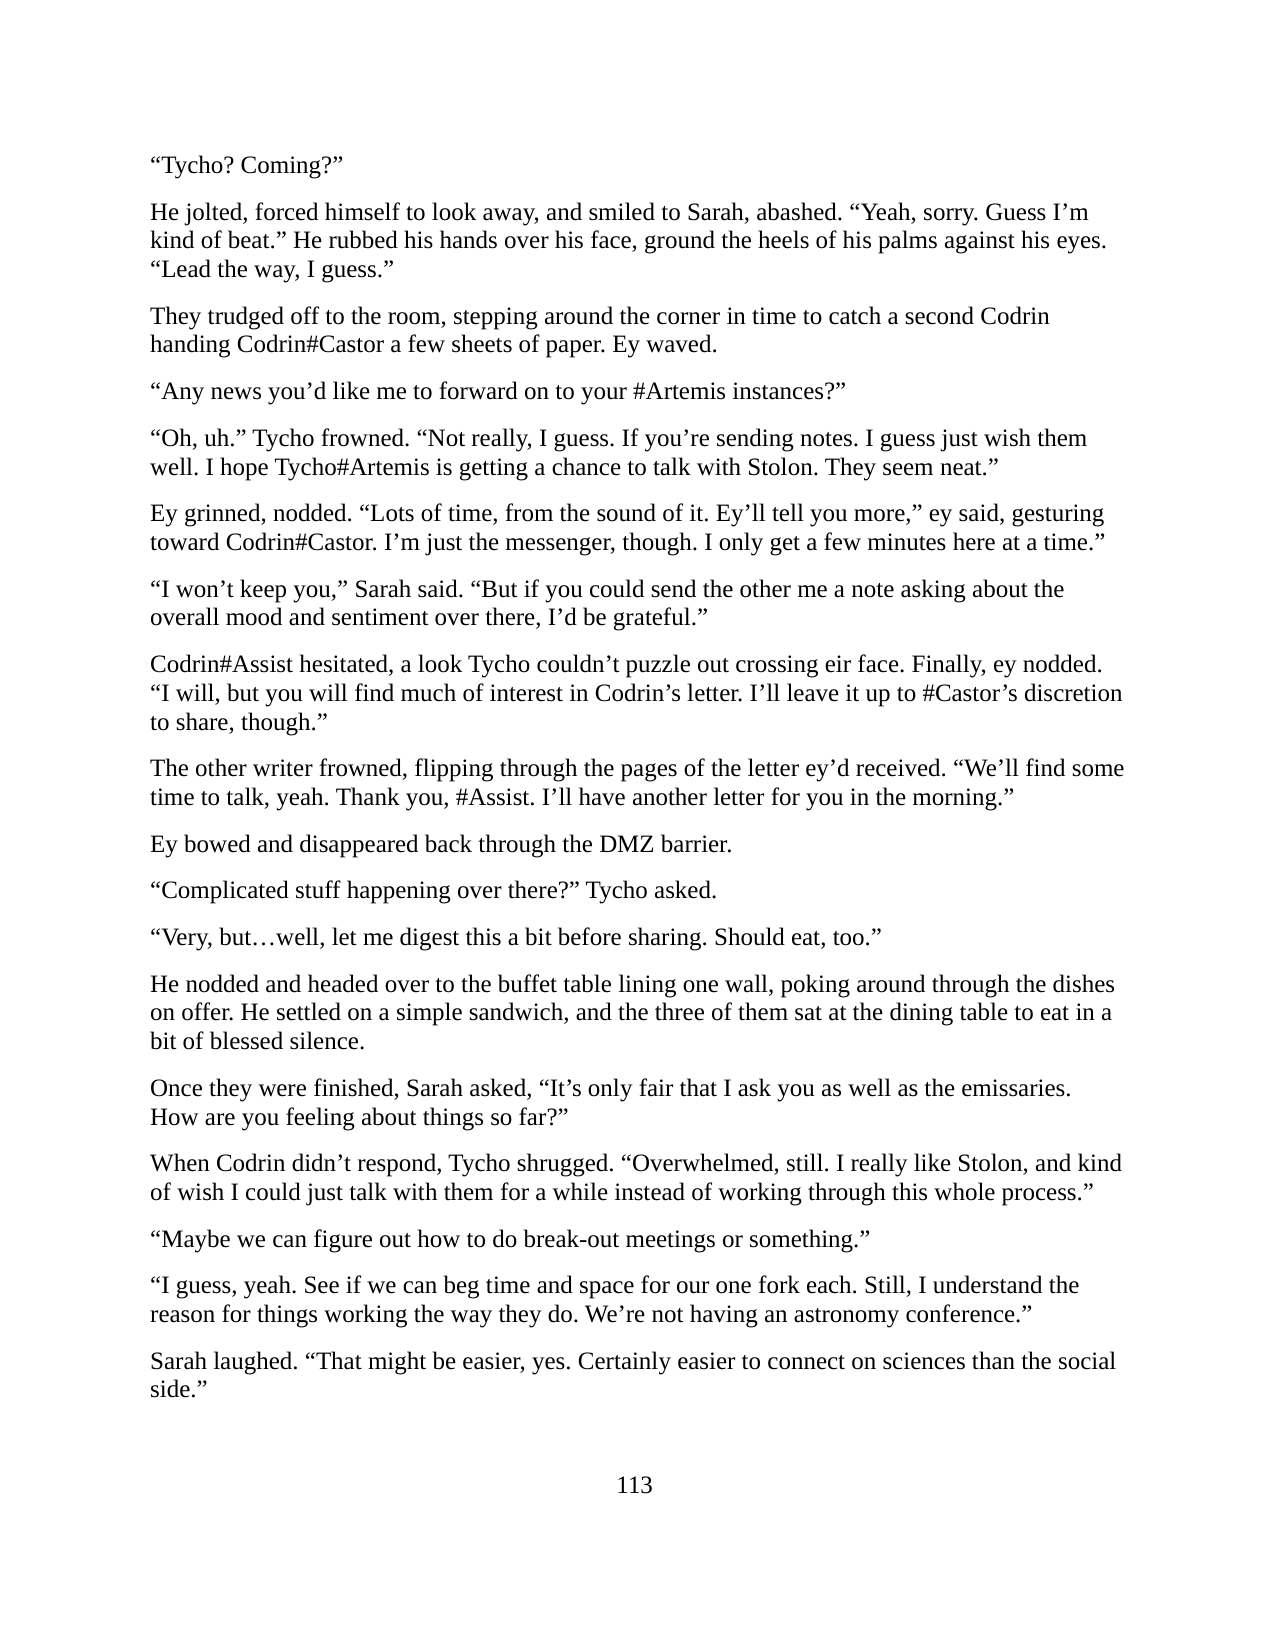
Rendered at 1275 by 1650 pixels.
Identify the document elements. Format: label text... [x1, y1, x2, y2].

text “I guess, yeah. See if we can beg time and space for our one fork each. Still, I understand the reason for things working the way they do. We’re not having an astronomy conference.” [150, 1270, 1125, 1328]
text Ey grinned, nodded. “Lots of time, from the sound of it. Ey’ll tell you more,” ey said, gesturing toward Codrin#Castor. I’m just the messenger, though. I only get a few minutes here at a time.” [150, 498, 1125, 556]
text They trudged off to the room, stepping around the corner in time to catch a second Codrin handing Codrin#Castor a few sheets of paper. Ey waved. [150, 301, 1125, 358]
text “Very, but…well, let me digest this a bit before sharing. Should eat, too.” [150, 922, 1125, 951]
text “Any news you’d like me to forward on to your #Artemis instances?” [150, 376, 1125, 405]
text Once they were finished, Sarah asked, “It’s only fair that I ask you as well as the emissaries. How are you feeling about things so far?” [150, 1073, 1125, 1130]
text The other writer frowned, flipping through the pages of the letter ey’d received. “We’ll find some time to talk, yeah. Thank you, #Assist. I’ll have another letter for you in the morning.” [150, 753, 1125, 811]
text “Complicated stuff happening over there?” Tycho asked. [150, 875, 1125, 904]
text He nodded and headed over to the buffet table lining one wall, poking around through the dishes on offer. He settled on a simple sandwich, and the three of them sat at the dining table to eat in a bit of blessed silence. [150, 969, 1125, 1055]
text “Tycho? Coming?” [150, 150, 1125, 179]
text “Maybe we can figure out how to do break-out meetings or something.” [150, 1224, 1125, 1252]
text When Codrin didn’t respond, Tycho shrugged. “Overwhelmed, still. I really like Stolon, and kind of wish I could just talk with them for a while instead of working through this whole process.” [150, 1148, 1125, 1206]
text Sarah laughed. “That might be easier, yes. Certainly easier to connect on sciences than the social side.” [150, 1346, 1125, 1403]
text He jolted, forced himself to look away, and smiled to Sarah, abashed. “Yeah, sorry. Guess I’m kind of beat.” He rubbed his hands over his face, ground the heels of his palms against his eyes. “Lead the way, I guess.” [150, 197, 1125, 283]
text Ey bowed and disappeared back through the DMZ barrier. [150, 829, 1125, 857]
text “I won’t keep you,” Sarah said. “But if you could send the other me a note asking about the overall mood and sentiment over there, I’d be grateful.” [150, 574, 1125, 631]
text “Oh, uh.” Tycho frowned. “Not really, I guess. If you’re sending notes. I guess just wish them well. I hope Tycho#Artemis is getting a chance to talk with Stolon. They seem neat.” [150, 423, 1125, 480]
text Codrin#Assist hesitated, a look Tycho couldn’t puzzle out crossing eir face. Finally, ey nodded. “I will, but you will find much of interest in Codrin’s letter. I’ll leave it up to #Castor’s discretion to share, though.” [150, 649, 1125, 735]
